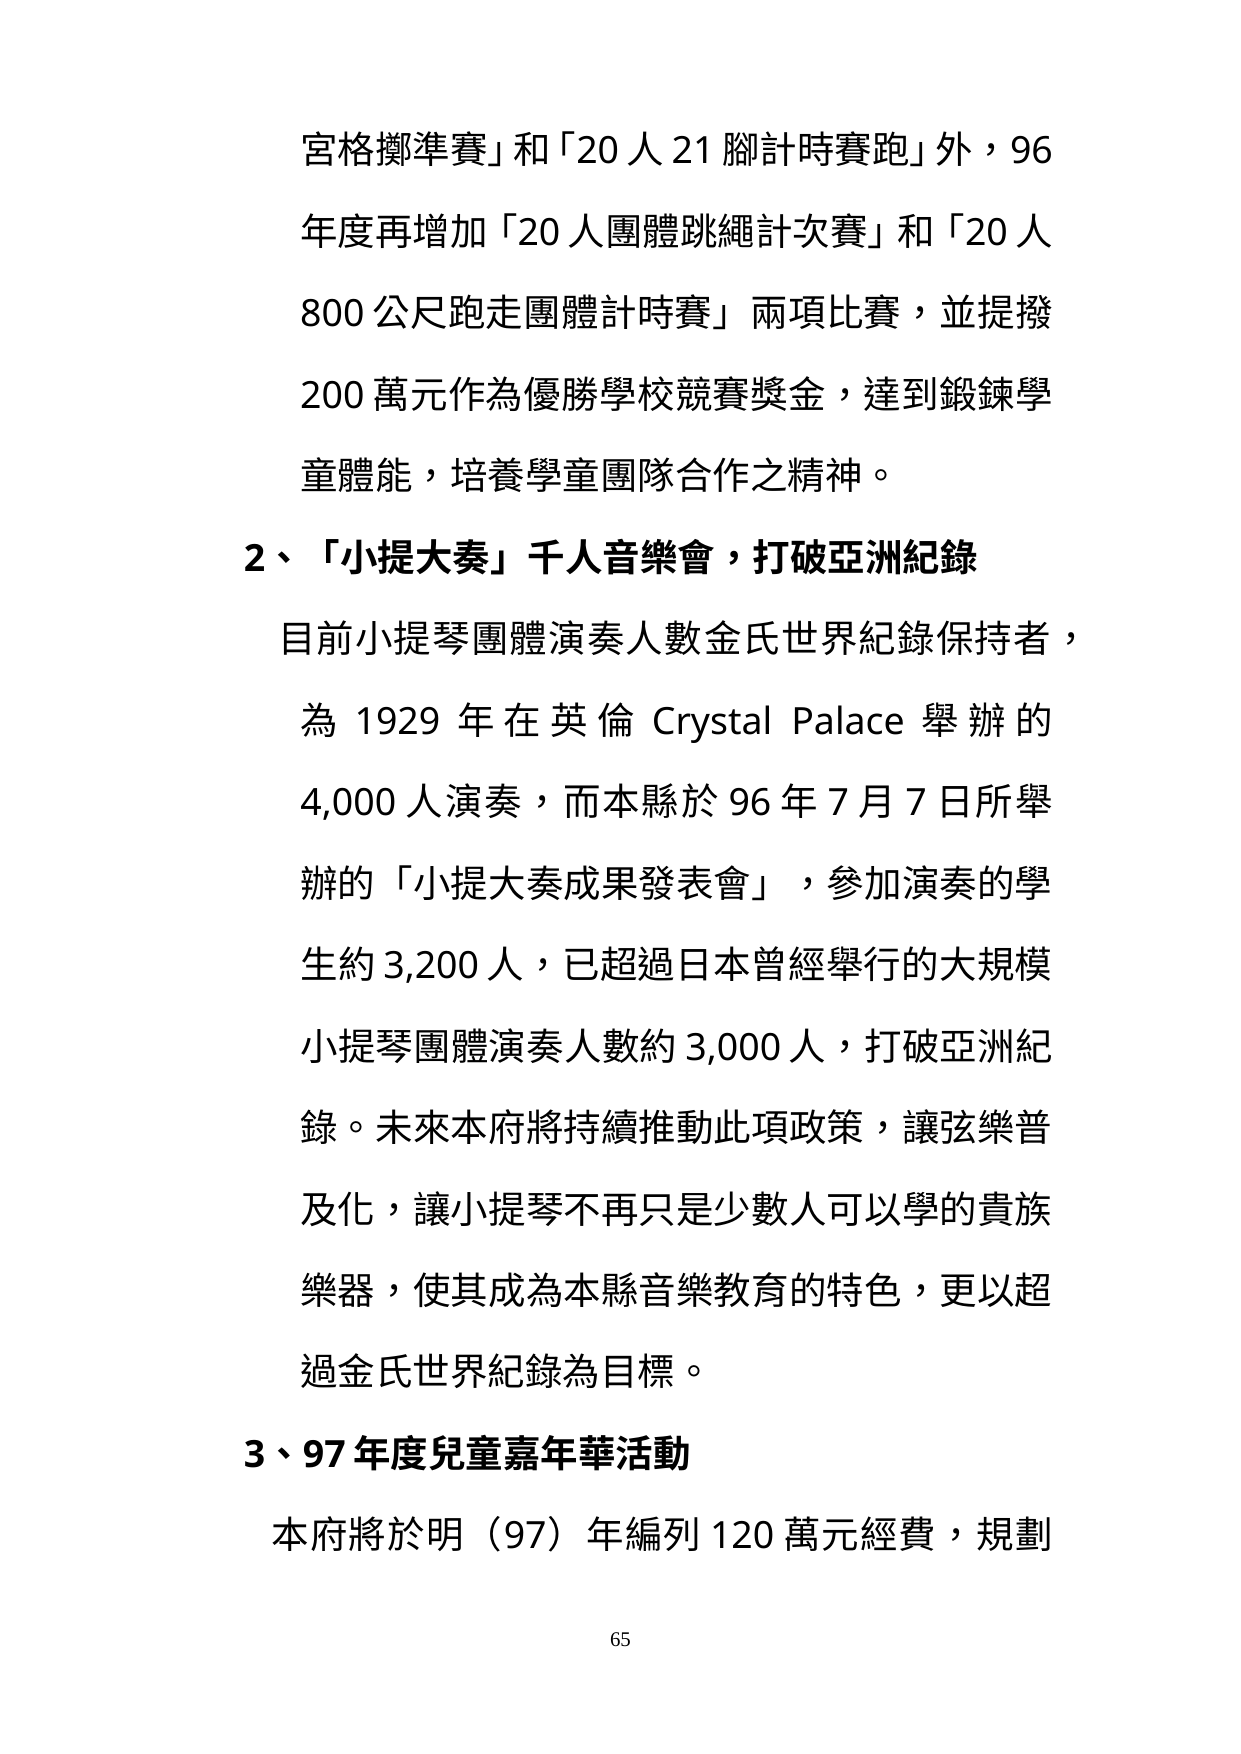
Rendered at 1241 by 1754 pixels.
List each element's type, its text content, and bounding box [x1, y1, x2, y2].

text 2、「小提大奏」千人音樂會，打破亞洲紀錄 [244, 527, 1053, 582]
text 本府將於明（97）年編列120萬元經費，規劃 [237, 1505, 1053, 1560]
text 宮格擲準賽」和「20人21腳計時賽跑」外，96年度再增加「20人團體跳繩計次賽」和「20人800公尺跑走團體計時賽」兩項比賽，並提撥200萬元作為優勝學校競賽獎金，達到鍛鍊學童體能，培養學童團隊合作之精神。 [187, 120, 1053, 500]
text 3、97年度兒童嘉年華活動 [244, 1423, 1053, 1478]
text 目前小提琴團體演奏人數金氏世界紀錄保持者，為1929年在英倫Crystal Palace舉辦的4,000人演奏，而本縣於96年7月7日所舉辦的「小提大奏成果發表會」，參加演奏的學生約3,200人，已超過日本曾經舉行的大規模小提琴團體演奏人數約3,000人，打破亞洲紀錄。未來本府將持續推動此項政策，讓弦樂普及化，讓小提琴不再只是少數人可以學的貴族樂器，使其成為本縣音樂教育的特色，更以超過金氏世界紀錄為目標。 [244, 609, 1053, 1396]
